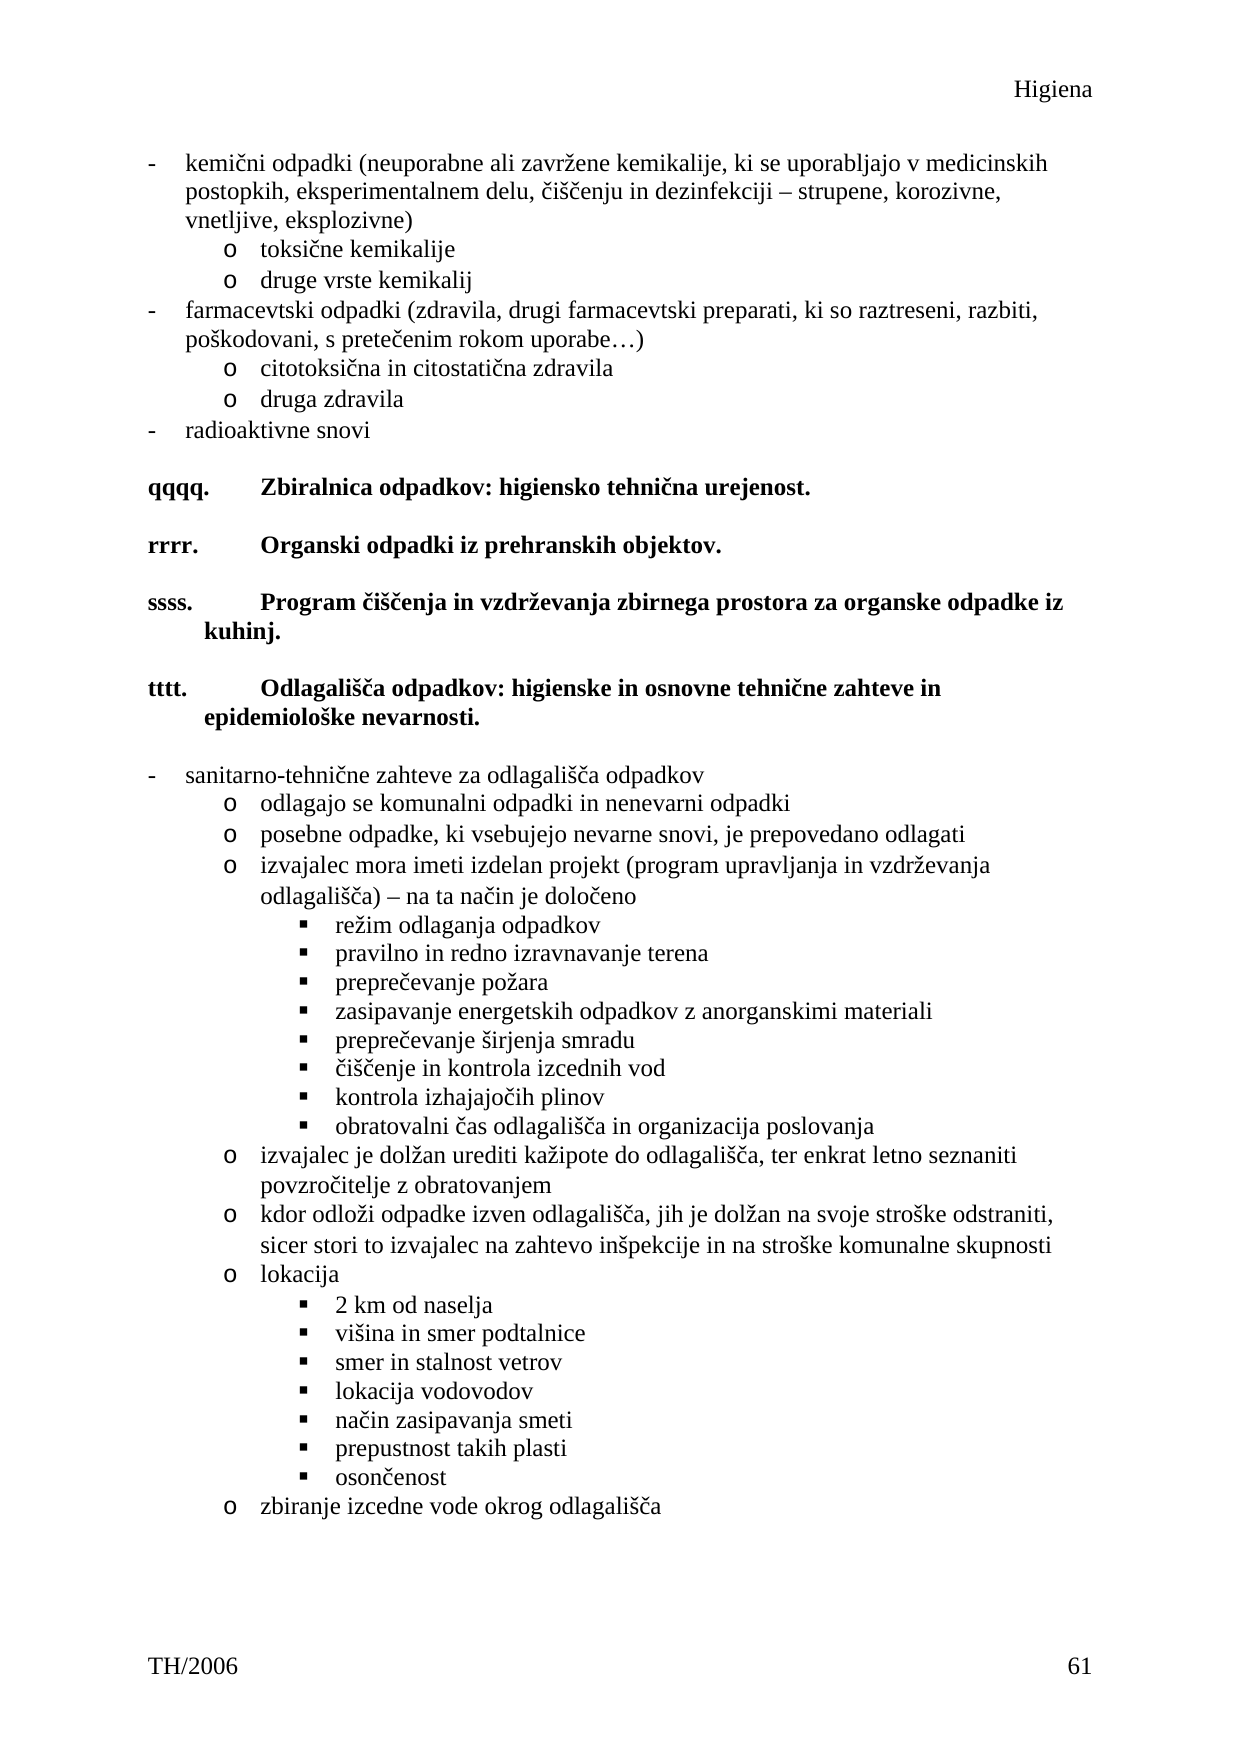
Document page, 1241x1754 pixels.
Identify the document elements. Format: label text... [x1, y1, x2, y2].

list režim odlaganja odpadkov [298, 910, 1092, 938]
list zbiranje izcedne vode okrog odlagališča [223, 1491, 1092, 1522]
list farmacevtski odpadki (zdravila, drugi farmacevtski preparati, ki so raztreseni, razbiti, poškodovani, s pretečenim rokom uporabe…) [148, 296, 1092, 353]
list prepustnost takih plasti [298, 1433, 1092, 1462]
list način zasipavanja smeti [298, 1405, 1092, 1433]
subtitle Zbiralnica odpadkov: higiensko tehnična urejenost. [148, 472, 1092, 501]
list posebne odpadke, ki vsebujejo nevarne snovi, je prepovedano odlagati [223, 819, 1092, 850]
list izvajalec mora imeti izdelan projekt (program upravljanja in vzdrževanja odlagališča) – na ta način je določeno [223, 850, 1092, 910]
list smer in stalnost vetrov [298, 1347, 1092, 1376]
list kdor odloži odpadke izven odlagališča, jih je dolžan na svoje stroške odstraniti, sicer stori to izvajalec na zahtevo inšpekcije in na stroške komunalne skupnosti [223, 1199, 1092, 1259]
list radioaktivne snovi [148, 415, 1092, 443]
list čiščenje in kontrola izcednih vod [298, 1053, 1092, 1082]
list druge vrste kemikalij [223, 265, 1092, 296]
list kemični odpadki (neuporabne ali zavržene kemikalije, ki se uporabljajo v medicinskih postopkih, eksperimentalnem delu, čiščenju in dezinfekciji – strupene, korozivne, vnetljive, eksplozivne) [148, 148, 1092, 234]
list izvajalec je dolžan urediti kažipote do odlagališča, ter enkrat letno seznaniti povzročitelje z obratovanjem [223, 1140, 1092, 1199]
list toksične kemikalije [223, 234, 1092, 265]
list citotoksična in citostatična zdravila [223, 353, 1092, 384]
list druga zdravila [223, 384, 1092, 415]
list lokacija [223, 1259, 1092, 1290]
subtitle Program čiščenja in vzdrževanja zbirnega prostora za organske odpadke iz kuhinj. [148, 587, 1092, 645]
list preprečevanje širjenja smradu [298, 1025, 1092, 1053]
list obratovalni čas odlagališča in organizacija poslovanja [298, 1111, 1092, 1140]
list 2 km od naselja [298, 1290, 1092, 1318]
list sanitarno-tehnične zahteve za odlagališča odpadkov [148, 760, 1092, 788]
list preprečevanje požara [298, 967, 1092, 996]
list lokacija vodovodov [298, 1376, 1092, 1405]
list višina in smer podtalnice [298, 1318, 1092, 1347]
list kontrola izhajajočih plinov [298, 1082, 1092, 1111]
list zasipavanje energetskih odpadkov z anorganskimi materiali [298, 996, 1092, 1025]
list pravilno in redno izravnavanje terena [298, 938, 1092, 967]
subtitle Organski odpadki iz prehranskih objektov. [148, 530, 1092, 558]
subtitle Odlagališča odpadkov: higienske in osnovne tehnične zahteve in epidemiološke nevarnosti. [148, 673, 1092, 731]
list odlagajo se komunalni odpadki in nenevarni odpadki [223, 788, 1092, 819]
list osončenost [298, 1462, 1092, 1491]
